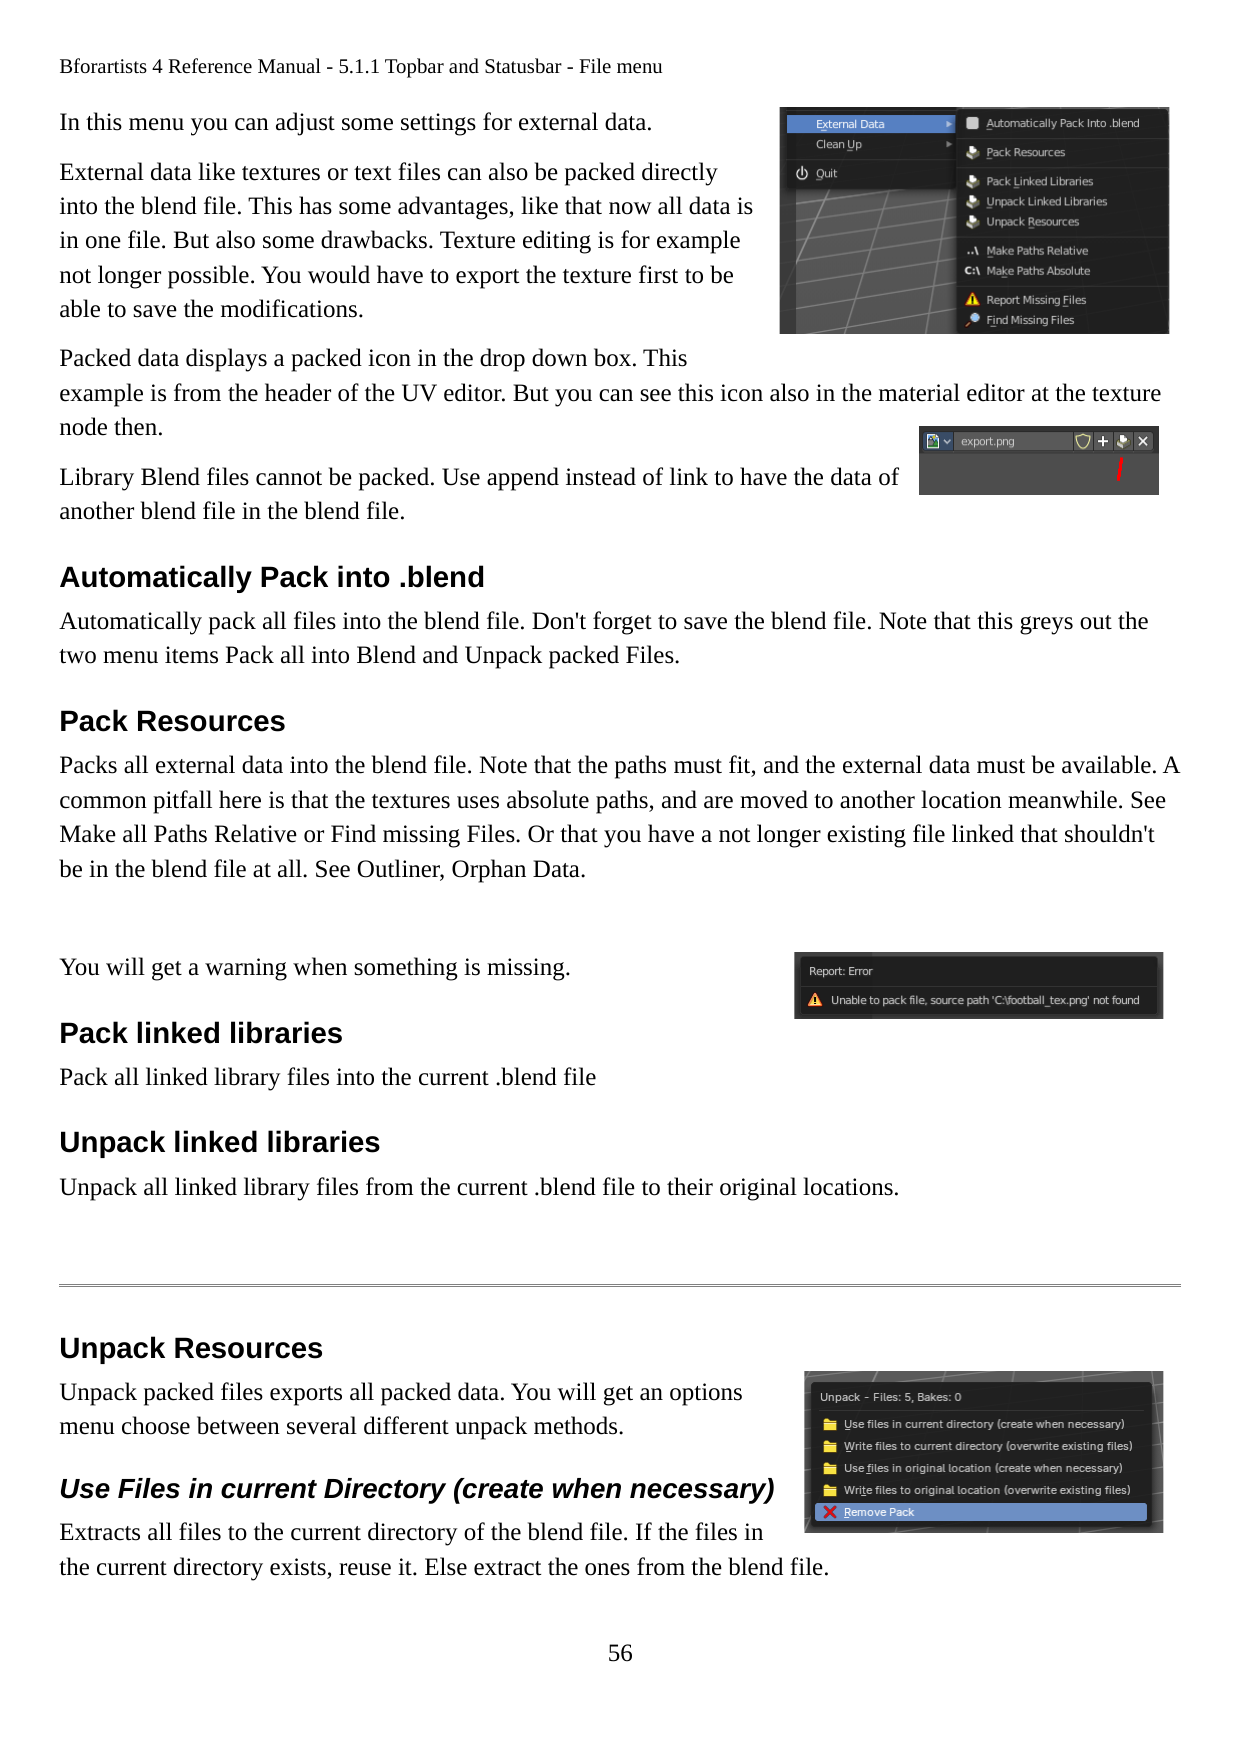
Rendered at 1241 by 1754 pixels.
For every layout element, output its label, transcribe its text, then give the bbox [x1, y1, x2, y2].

text Extracts all files to the current directory of the blend file. If the files in the current directory exists, reuse it. Else extract the ones from the blend file. [59, 1517, 1181, 1580]
text Packs all external data into the blend file. Note that the paths must fit, and the external data must be available. A common pitfall here is that the textures uses absolute paths, and are moved to another location meanwhile. See Make all Paths Relative or Find missing Files. Or that you have a not longer existing file linked that shouldn't be in the blend file at all. See Outliner, Orphan Data. [59, 750, 1181, 882]
text Unpack all linked library files from the current .blend file to their original locations. [59, 1172, 1181, 1200]
subtitle Use Files in current Directory (create when necessary) [59, 1473, 804, 1505]
subtitle Unpack linked libraries [59, 1125, 1181, 1159]
text Automatically pack all files into the blend file. Don't forget to save the blend file. Note that this greys out the two menu items Pack all into Blend and Unpack packed Files. [59, 606, 1181, 669]
text Unpack packed files exports all packed data. You will get an options menu choose between several different unpack methods. [59, 1377, 804, 1440]
subtitle Automatically Pack into .blend [59, 560, 1181, 593]
subtitle Pack Resources [59, 704, 1181, 738]
picture [919, 426, 1159, 495]
picture [779, 107, 1170, 334]
picture [804, 1371, 1164, 1533]
text In this menu you can adjust some settings for external data. [59, 107, 779, 136]
text Library Blend files cannot be packed. Use append instead of link to have the data of another blend file in the blend file. [59, 462, 1181, 525]
text External data like textures or text files can also be packed directly into the blend file. This has some advantages, like that now all data is in one file. But also some drawbacks. Texture editing is for example not longer possible. You would have to export the texture first to be able to save the modifications. [59, 157, 779, 323]
subtitle Pack linked libraries [59, 1016, 1181, 1049]
picture [794, 952, 1164, 1019]
text You will get a warning when something is missing. [59, 952, 794, 981]
text Pack all linked library files into the current .blend file [59, 1062, 1181, 1091]
text Packed data displays a packed icon in the drop down box. This example is from the header of the UV editor. But you can see this icon also in the material editor at the texture node then. [59, 343, 1181, 441]
subtitle Unpack Resources [59, 1331, 1181, 1364]
